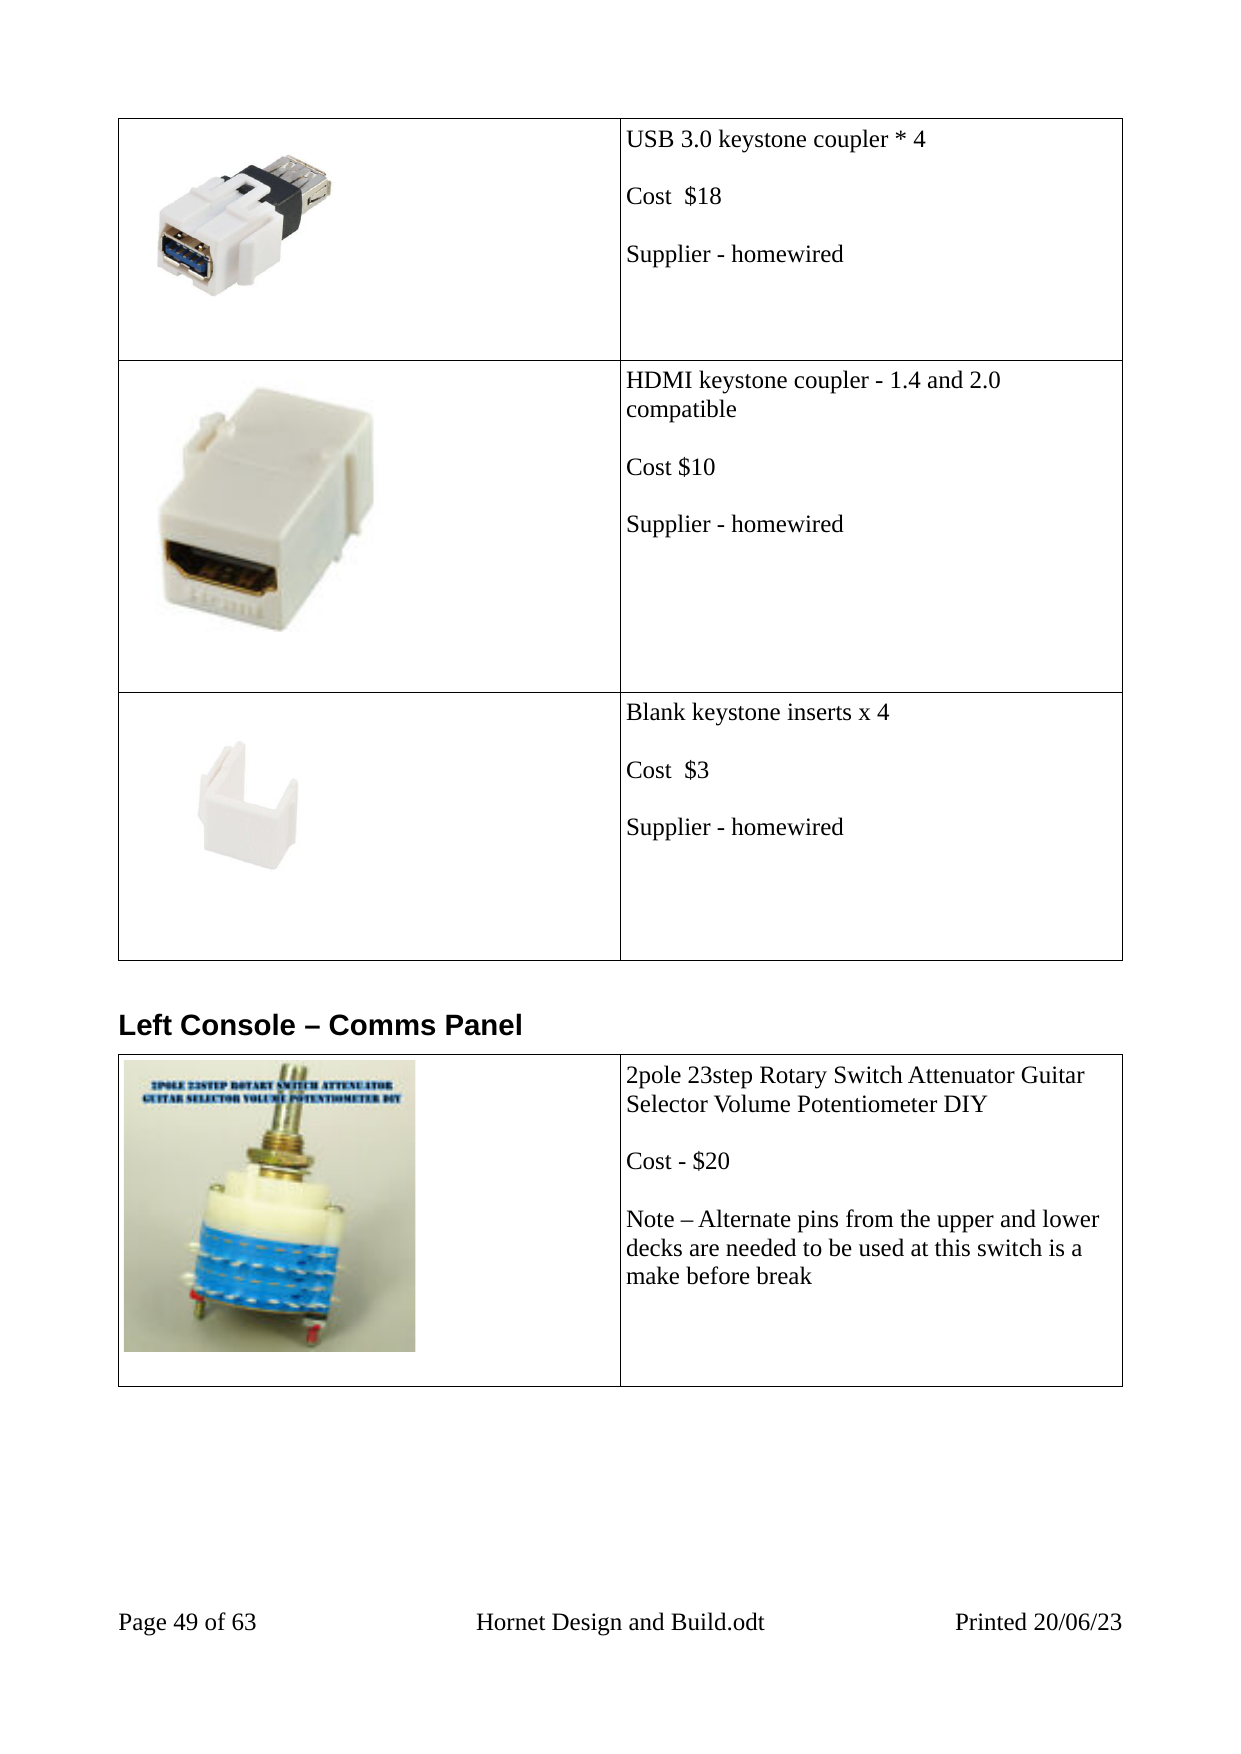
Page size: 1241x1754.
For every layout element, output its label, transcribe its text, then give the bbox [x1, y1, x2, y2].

picture [123, 1060, 416, 1352]
table_header 2pole 23step Rotary Switch Attenuator Guitar Selector Volume Potentiometer DIY Cost - $20 Note – Alternate pins from the upper and lower decks are needed to be used at this switch is a make before break [621, 1055, 1122, 1386]
table_cell [119, 119, 620, 359]
table_cell Blank keystone inserts x 4 Cost $3 Supplier - homewired [621, 693, 1122, 960]
picture [123, 697, 375, 926]
picture [123, 365, 397, 657]
table_cell [119, 361, 620, 692]
table_cell [119, 693, 620, 960]
table_cell HDMI keystone coupler - 1.4 and 2.0 compatible Cost $10 Supplier - homewired [621, 361, 1122, 692]
picture [123, 123, 364, 326]
table_cell USB 3.0 keystone coupler * 4 Cost $18 Supplier - homewired [621, 119, 1122, 359]
subtitle Left Console – Comms Panel [118, 1008, 1122, 1042]
table_header [119, 1055, 620, 1386]
